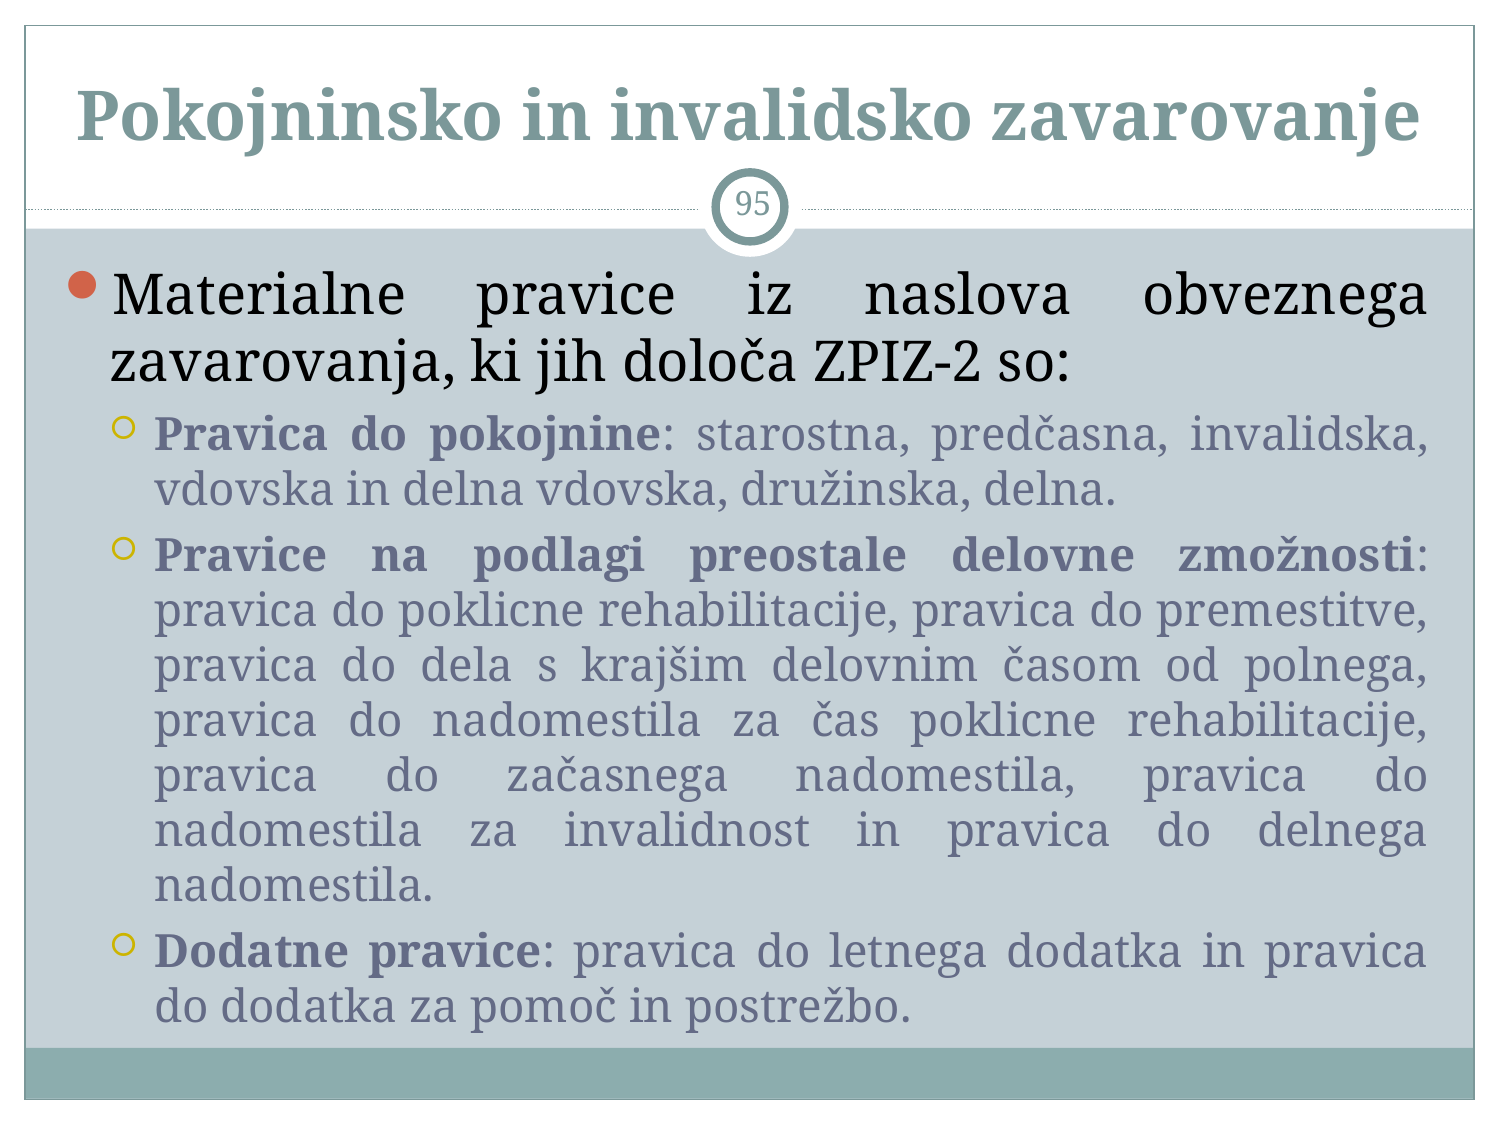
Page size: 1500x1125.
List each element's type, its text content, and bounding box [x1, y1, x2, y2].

text_box [715, 168, 791, 241]
list Materialne pravice iz naslova obveznega zavarovanja, ki jih določa ZPIZ-2 so: Pravica do pokojnine: starostna, predčasna, invalidska, vdovska in delna vdovska, družinska, delna. Pravice na podlagi preostale delovne zmožnosti: pravica do poklicne rehabilitacije, pravica do premestitve, pravica do dela s krajšim delovnim časom od polnega, pravica do nadomestila za čas poklicne rehabilitacije, pravica do začasnega nadomestila, pravica do nadomestila za invalidnost in pravica do delnega nadomestila. Dodatne pravice: pravica do letnega dodatka in pravica do dodatka za pomoč in postrežbo. [49, 250, 1445, 1063]
title Pokojninsko in invalidsko zavarovanje [49, 37, 1450, 162]
